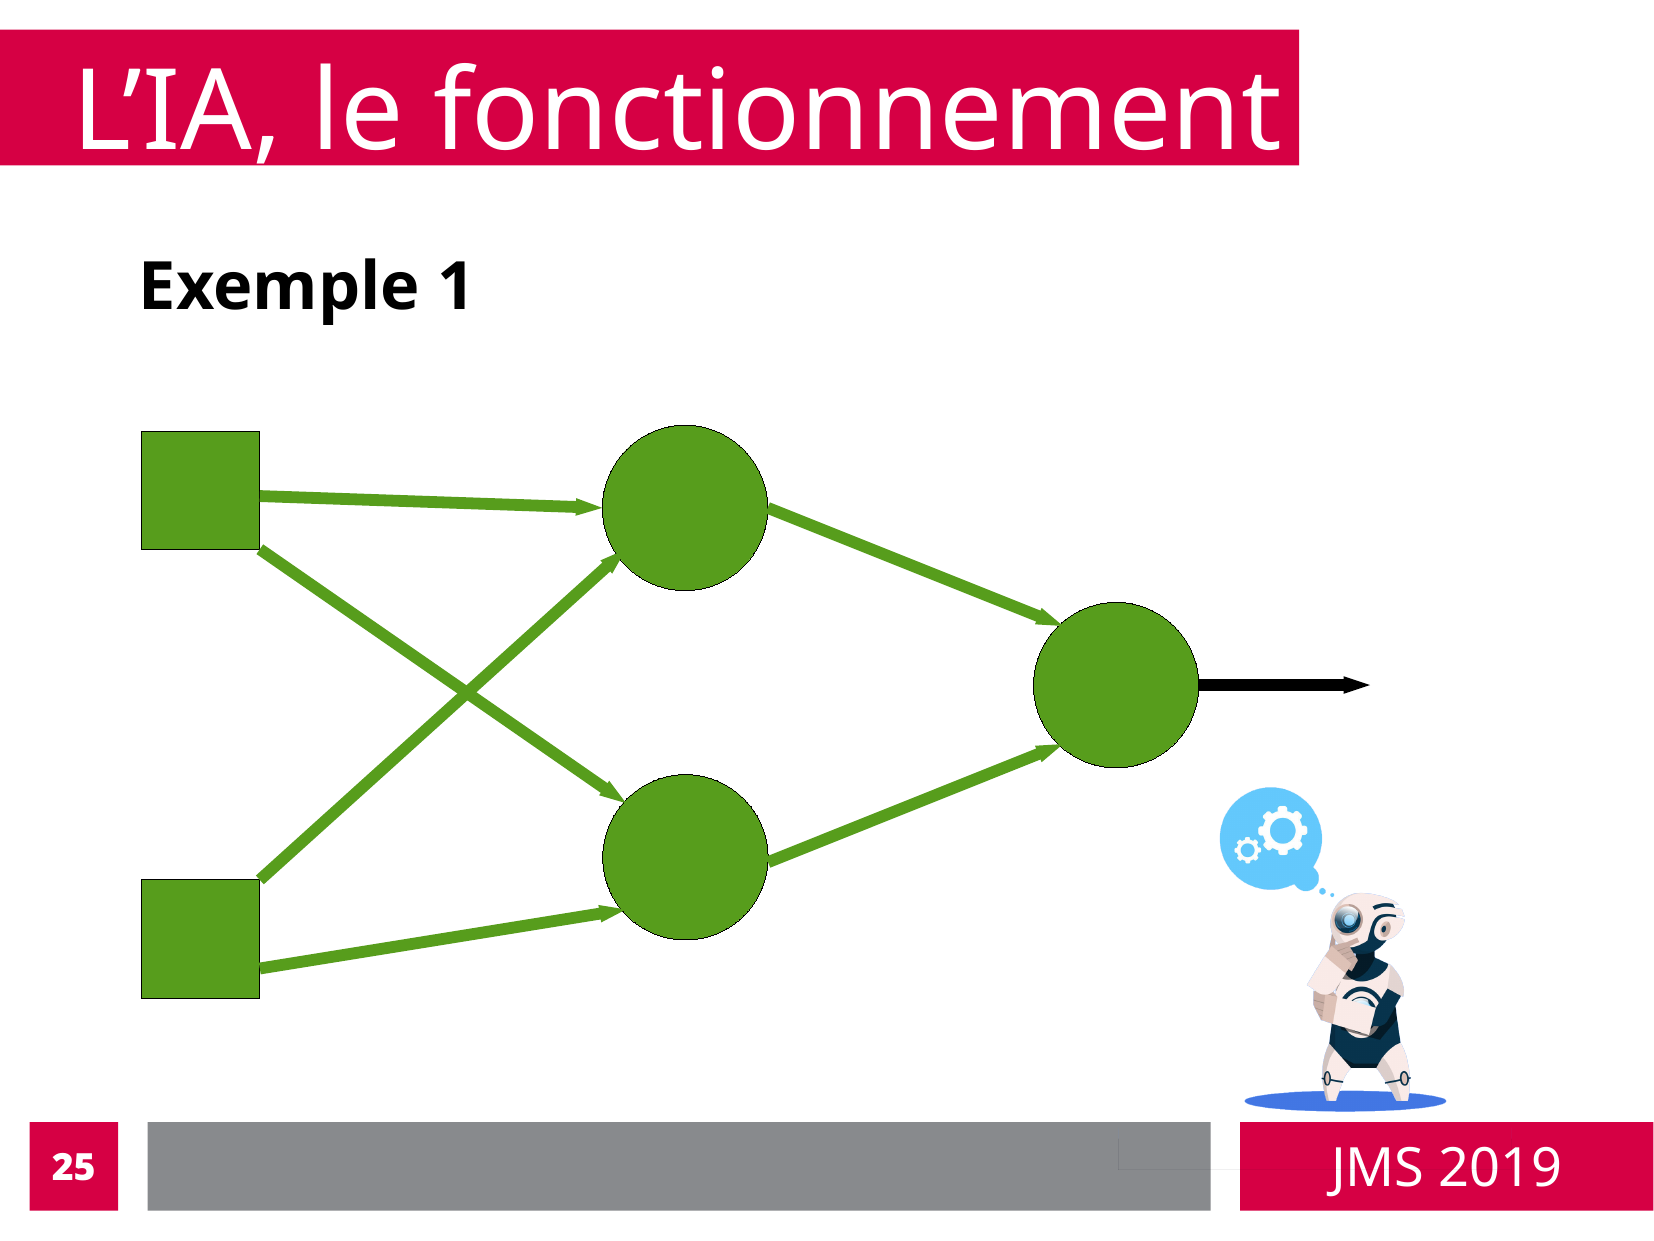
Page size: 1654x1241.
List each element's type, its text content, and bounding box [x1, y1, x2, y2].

text_box [141, 879, 260, 999]
picture [1118, 744, 1512, 1170]
text_box [141, 431, 260, 550]
text_box [602, 425, 768, 591]
text_box [602, 774, 769, 940]
text_box Exemple 1 [0, 237, 615, 330]
title L’IA, le fonctionnement [0, 29, 1371, 178]
text_box [1033, 602, 1199, 768]
